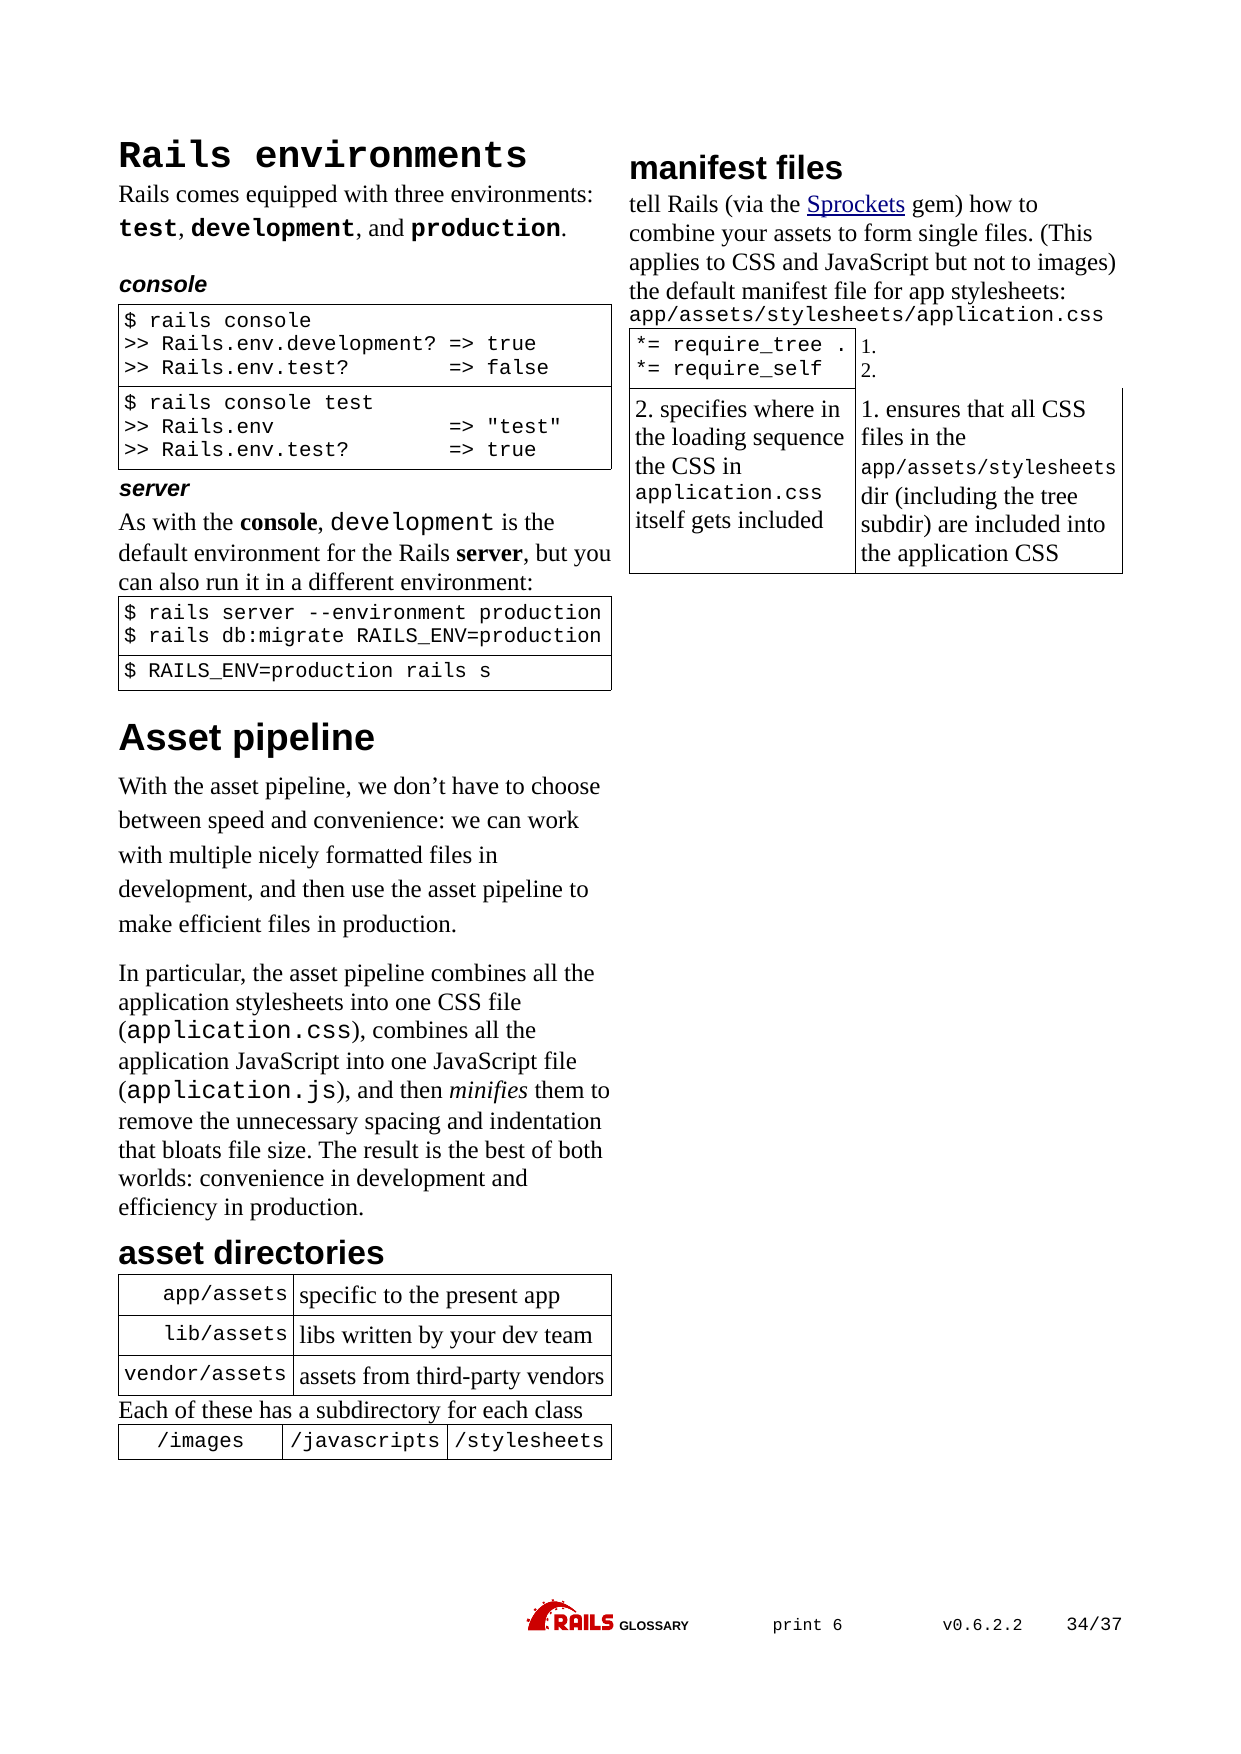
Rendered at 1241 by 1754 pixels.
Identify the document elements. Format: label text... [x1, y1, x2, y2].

table_cell 2. specifies where in the loading sequence the CSS in application.css itself gets included [630, 389, 855, 573]
text Each of these has a subdirectory for each class [118, 1396, 611, 1424]
table_cell $ rails console test >> Rails.env => "test" >> Rails.env.test? => true [119, 387, 611, 469]
text the default manifest file for app stylesheets: [629, 276, 1122, 304]
text As with the console, development is the default environment for the Rails server, but you can also run it in a different environment: [118, 507, 611, 596]
text tell Rails (via the Sprockets gem) how to combine your assets to form single files. (This applies to CSS and JavaScript but not to images) [629, 189, 1122, 276]
table_cell libs written by your dev team [294, 1316, 611, 1355]
subtitle Asset pipeline [118, 715, 611, 759]
subtitle asset directories [118, 1233, 611, 1271]
text Rails comes equipped with three environments: test, development, and production. [118, 179, 611, 244]
table_cell vendor/assets [119, 1356, 293, 1395]
table_header *= require_tree . *= require_self [630, 329, 855, 388]
table_header /images [119, 1425, 282, 1459]
text With the asset pipeline, we don’t have to choose between speed and convenience: we can work with multiple nicely formatted files in development, and then use the asset pipeline to make efficient files in production. [118, 771, 611, 938]
table_header /javascripts [283, 1425, 447, 1459]
text In particular, the asset pipeline combines all the application stylesheets into one CSS file (application.css), combines all the application JavaScript into one JavaScript file (application.js), and then minifies them to remove the unnecessary spacing and indentation that bloats file size. The result is the best of both worlds: convenience in development and efficiency in production. [118, 958, 611, 1221]
table_cell assets from third-party vendors [294, 1356, 611, 1395]
subtitle server [119, 475, 611, 502]
subtitle manifest files [629, 148, 1122, 187]
table_cell lib/assets [119, 1316, 293, 1355]
table_cell $ RAILS_ENV=production rails s [119, 656, 611, 690]
table_header specific to the present app [294, 1275, 611, 1315]
table_cell 1. ensures that all CSS files in the app/assets/stylesheets dir (including the tree subdir) are included into the application CSS [856, 388, 1122, 573]
text app/assets/stylesheets/application.css [629, 304, 1122, 328]
table_header 1. 2. [856, 328, 1122, 388]
subtitle console [119, 271, 611, 298]
table_header /stylesheets [448, 1425, 611, 1459]
subtitle Rails environments [118, 136, 611, 179]
table_header app/assets [119, 1275, 293, 1315]
table_header $ rails server --environment production $ rails db:migrate RAILS_ENV=production [119, 597, 611, 655]
table_header $ rails console >> Rails.env.development? => true >> Rails.env.test? => false [119, 305, 611, 386]
